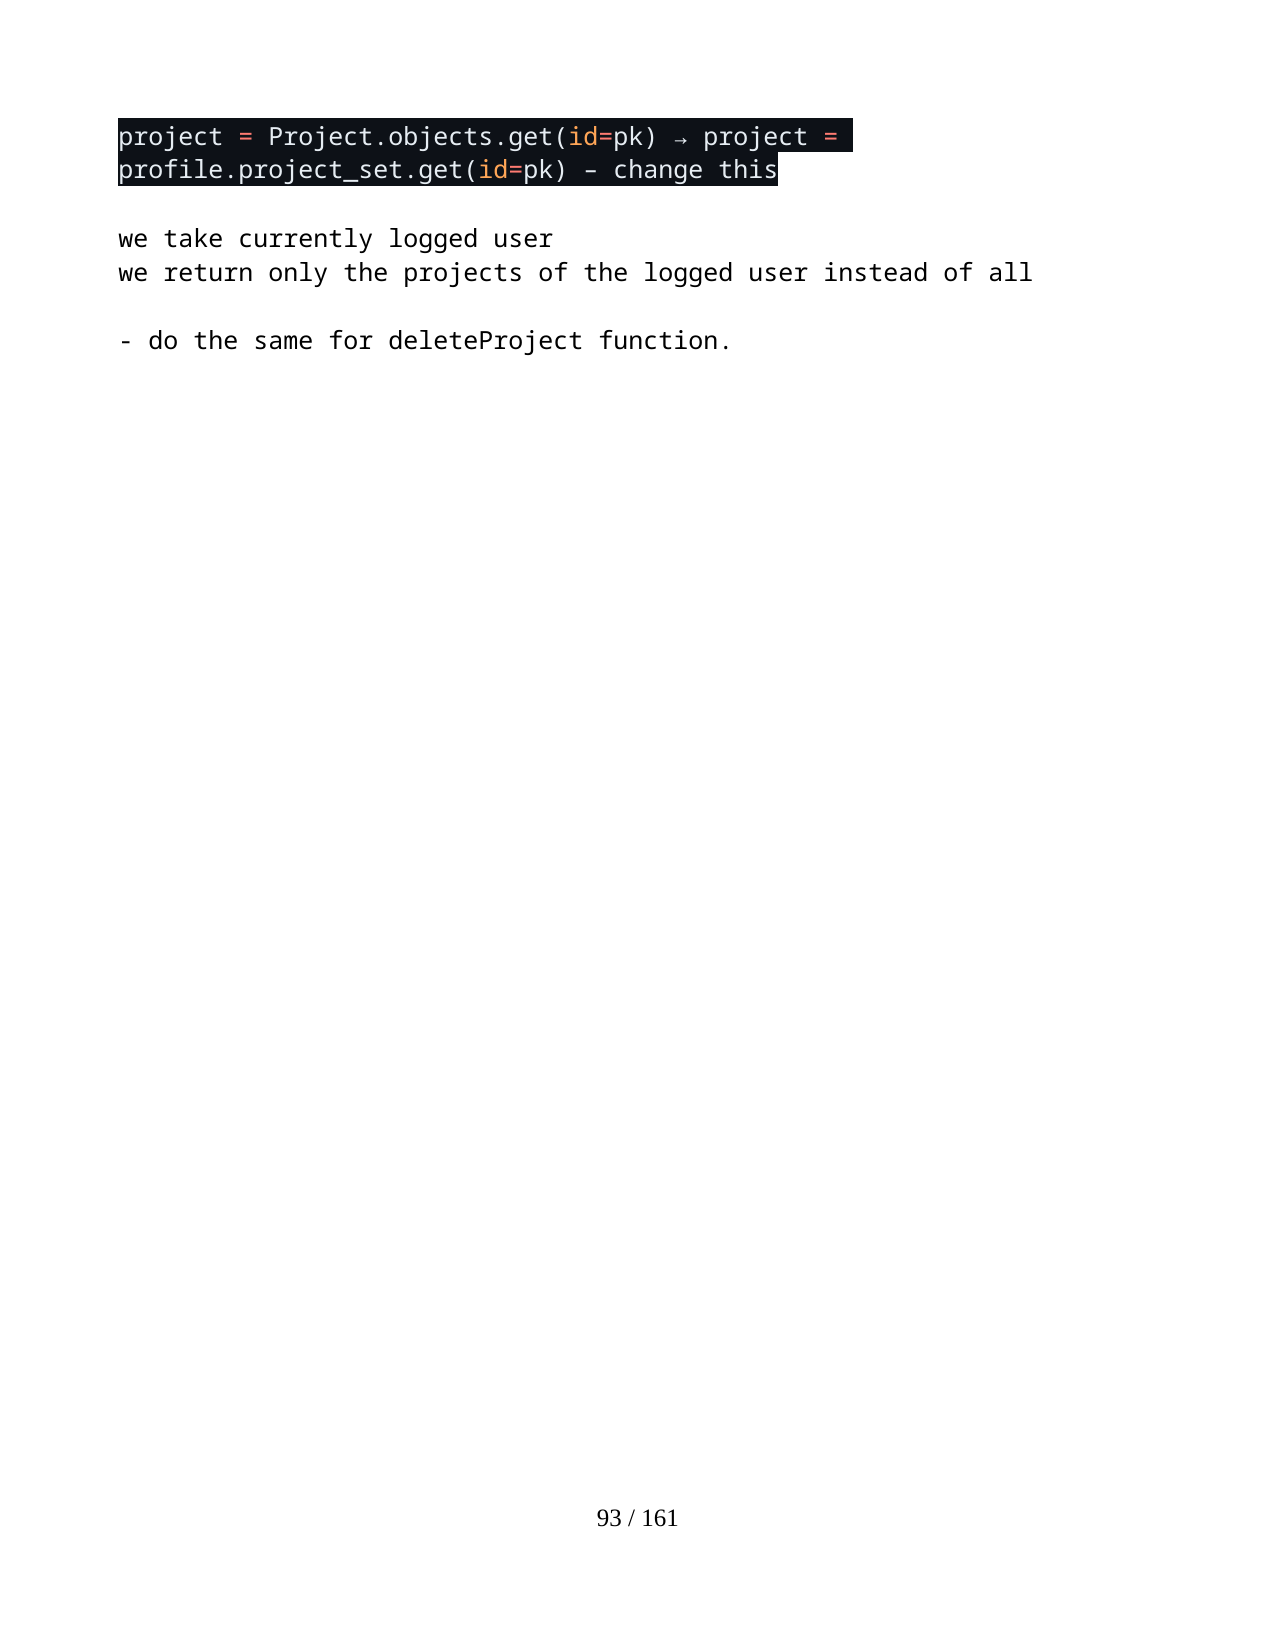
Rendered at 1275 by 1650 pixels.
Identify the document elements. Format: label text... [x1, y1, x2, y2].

text - do the same for deleteProject function. [118, 322, 1157, 357]
text project = Project.objects.get(id=pk) → project = profile.project_set.get(id=pk) – change this [118, 118, 1157, 186]
text we take currently logged user [118, 220, 1157, 254]
text we return only the projects of the logged user instead of all [118, 254, 1157, 288]
